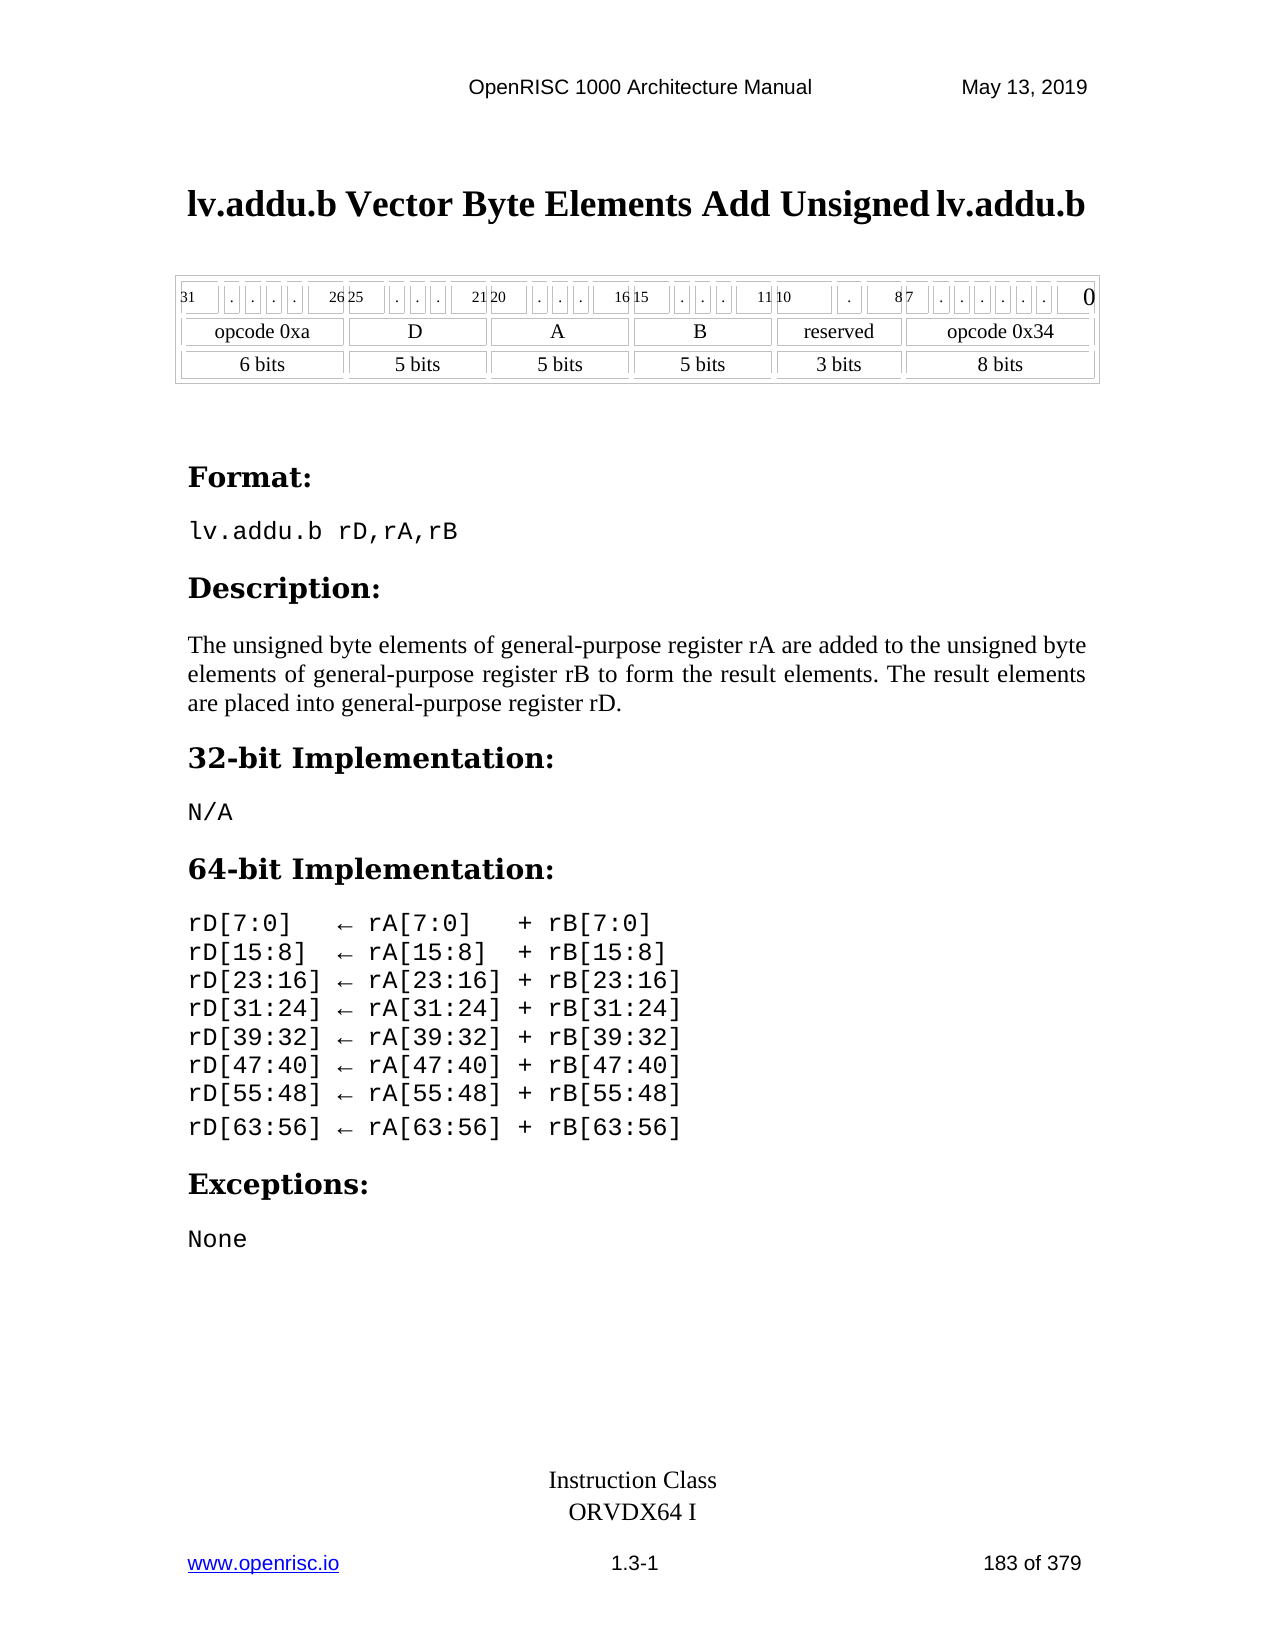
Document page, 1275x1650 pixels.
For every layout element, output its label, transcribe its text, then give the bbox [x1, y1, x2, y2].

text Description: [187, 572, 1087, 605]
text 32-bit Implementation: [187, 742, 1087, 774]
text The unsigned byte elements of general-purpose register rA are added to the unsigned byte elements of general-purpose register rB to form the result elements. The result elements are placed into general-purpose register rD. [187, 630, 1087, 717]
text 64-bit Implementation: [187, 853, 1087, 886]
text Exceptions: [187, 1168, 1087, 1201]
text None [187, 1226, 1087, 1254]
text lv.addu.b rD,rA,rB [187, 519, 1087, 547]
text N/A [187, 799, 1087, 828]
text Format: [187, 461, 1087, 494]
text rD[7:0] ← rA[7:0] + rB[7:0] rD[15:8] ← rA[15:8] + rB[15:8] rD[23:16] ← rA[23:16] + rB[23:16] rD[31:24] ← rA[31:24] + rB[31:24] rD[39:32] ← rA[39:32] + rB[39:32] rD[47:40] ← rA[47:40] + rB[47:40] rD[55:48] ← rA[55:48] + rB[55:48] rD[63:56] ← rA[63:56] + rB[63:56] [187, 911, 1087, 1143]
